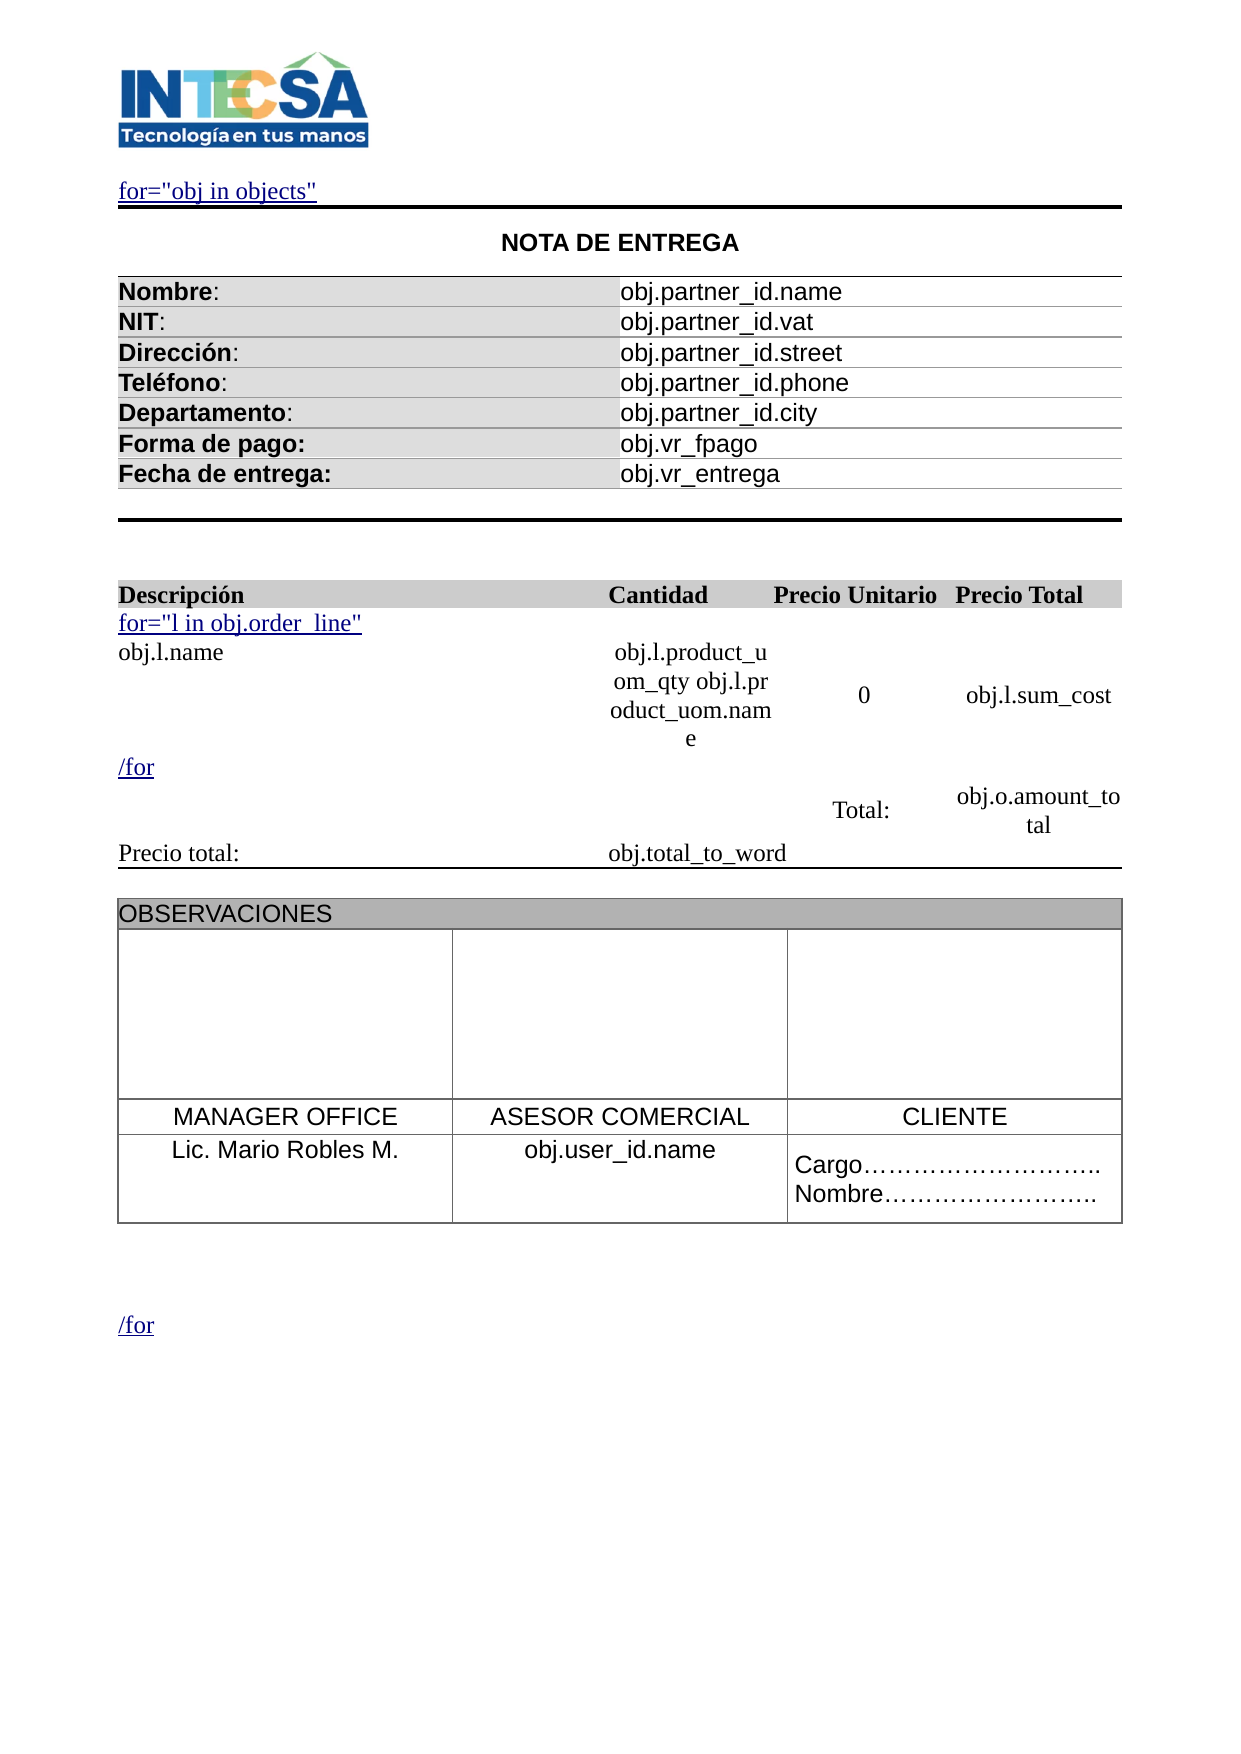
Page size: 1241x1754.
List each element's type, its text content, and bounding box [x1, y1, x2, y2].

table_cell Fecha de entrega: [118, 459, 620, 488]
table_cell obj.total_to_word [608, 839, 1122, 867]
table_cell Cargo……………………….. Nombre…………………….. [788, 1135, 1121, 1222]
table_header Precio Total [955, 580, 1122, 608]
table_cell [608, 609, 773, 637]
table_cell [620, 489, 1122, 518]
table_cell obj.vr_fpago [620, 429, 1122, 457]
table_header NOTA DE ENTREGA [118, 209, 1122, 276]
table_header OBSERVACIONES [119, 899, 1121, 928]
table_cell Teléfono: [118, 368, 620, 397]
table_cell Lic. Mario Robles M. [119, 1135, 452, 1222]
table_cell obj.partner_id.name [620, 277, 1122, 306]
table_cell MANAGER OFFICE [119, 1100, 452, 1133]
table_cell [955, 609, 1122, 637]
table_cell obj.partner_id.phone [620, 368, 1122, 397]
table_cell CLIENTE [788, 1100, 1121, 1133]
text for="obj in objects" [118, 176, 1122, 205]
table_cell obj.partner_id.street [620, 338, 1122, 366]
table_cell [773, 752, 955, 781]
table_cell [118, 781, 608, 838]
table_cell [788, 930, 1121, 1098]
table_cell obj.vr_entrega [620, 459, 1122, 488]
table_cell /for [118, 752, 608, 781]
table_cell Nombre: [118, 277, 620, 306]
table_cell obj.l.name [118, 637, 608, 752]
table_cell Total: [773, 781, 955, 838]
picture [115, 45, 372, 151]
table_cell 0 [773, 637, 955, 752]
table_header Descripción [118, 580, 608, 608]
table_cell obj.o.amount_total [955, 781, 1122, 838]
table_cell obj.user_id.name [453, 1135, 787, 1222]
table_cell [955, 752, 1122, 781]
table_cell obj.partner_id.city [620, 398, 1122, 427]
table_header Precio Unitario [773, 580, 955, 608]
table_cell [118, 489, 620, 518]
table_cell Forma de pago: [118, 429, 620, 457]
table_cell ASESOR COMERCIAL [453, 1100, 787, 1133]
table_cell Departamento: [118, 398, 620, 427]
table_cell obj.partner_id.vat [620, 307, 1122, 336]
table_cell [119, 930, 452, 1098]
table_cell Precio total: [118, 839, 608, 867]
table_cell obj.l.sum_cost [955, 637, 1122, 752]
table_cell [453, 930, 787, 1098]
table_cell obj.l.product_uom_qty obj.l.product_uom.name [608, 637, 773, 752]
table_cell [608, 752, 773, 781]
table_cell NIT: [118, 307, 620, 336]
table_cell [773, 609, 955, 637]
text /for [118, 1310, 1122, 1339]
table_cell Dirección: [118, 338, 620, 366]
table_cell [608, 781, 773, 838]
table_header Cantidad [608, 580, 773, 608]
table_cell for="l in obj.order_line" [118, 609, 608, 637]
